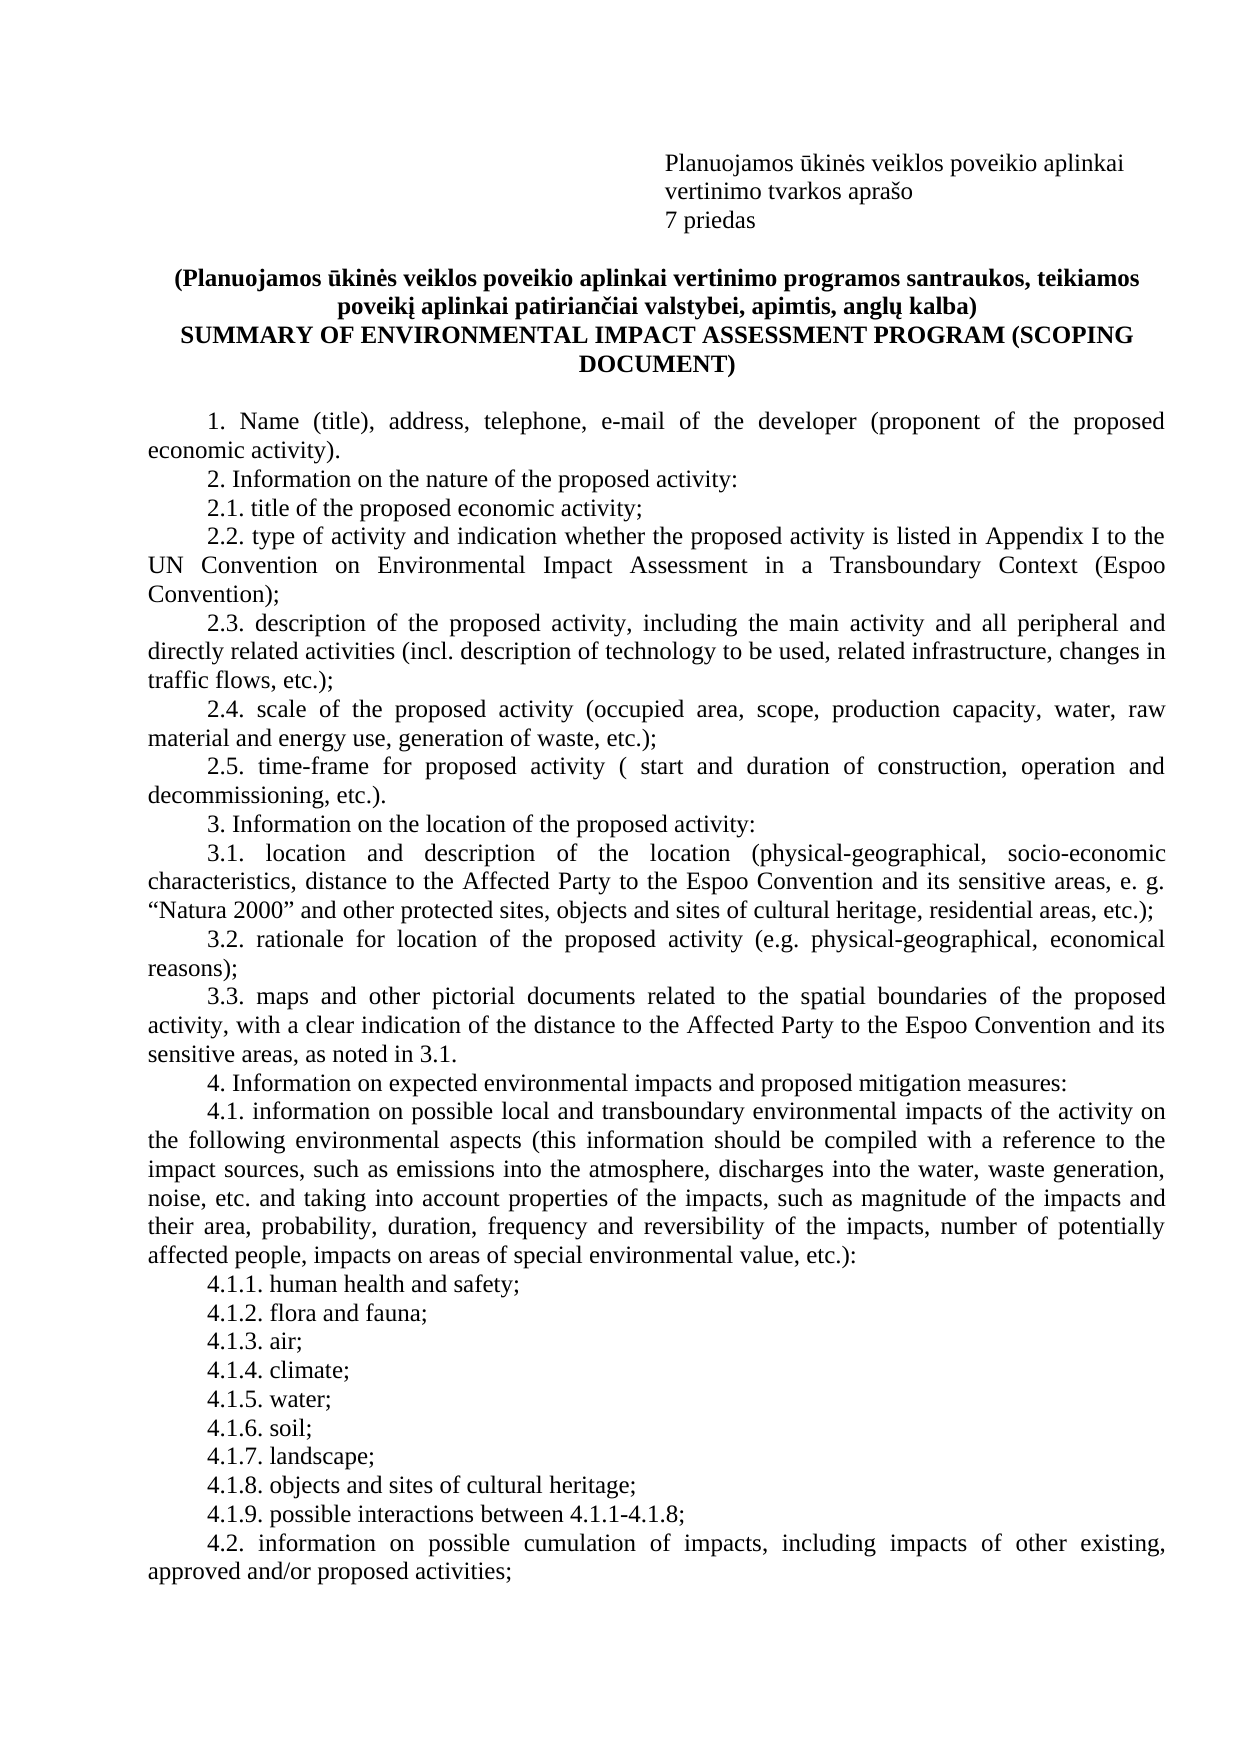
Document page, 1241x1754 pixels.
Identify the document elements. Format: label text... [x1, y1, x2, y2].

text 3.1. location and description of the location (physical-geographical, socio-economic characteristics, distance to the Affected Party to the Espoo Convention and its sensitive areas, e. g. “Natura 2000” and other protected sites, objects and sites of cultural heritage, residential areas, etc.); [148, 838, 1167, 924]
text 4. Information on expected environmental impacts and proposed mitigation measures: [148, 1068, 1167, 1096]
text 2.4. scale of the proposed activity (occupied area, scope, production capacity, water, raw material and energy use, generation of waste, etc.); [148, 694, 1167, 751]
text vertinimo tvarkos aprašo [606, 176, 1167, 205]
text 3.2. rationale for location of the proposed activity (e.g. physical-geographical, economical reasons); [148, 924, 1167, 981]
text 3. Information on the location of the proposed activity: [148, 809, 1167, 838]
text 3.3. maps and other pictorial documents related to the spatial boundaries of the proposed activity, with a clear indication of the distance to the Affected Party to the Espoo Convention and its sensitive areas, as noted in 3.1. [148, 981, 1167, 1068]
text Planuojamos ūkinės veiklos poveikio aplinkai [606, 148, 1167, 176]
text 2.1. title of the proposed economic activity; [148, 493, 1167, 521]
text 4.1.8. objects and sites of cultural heritage; [148, 1470, 1167, 1499]
text 4.1.5. water; [148, 1384, 1167, 1413]
text 4.1.3. air; [148, 1326, 1167, 1355]
text 4.1.4. climate; [148, 1355, 1167, 1384]
text 4.1.9. possible interactions between 4.1.1-4.1.8; [148, 1499, 1167, 1528]
text 4.1.1. human health and safety; [148, 1269, 1167, 1298]
text (Planuojamos ūkinės veiklos poveikio aplinkai vertinimo programos santraukos, teikiamos poveikį aplinkai patiriančiai valstybei, apimtis, anglų kalba) [148, 263, 1167, 320]
text 4.1.6. soil; [148, 1413, 1167, 1441]
text 2.5. time-frame for proposed activity ( start and duration of construction, operation and decommissioning, etc.). [148, 751, 1167, 809]
text 4.1.2. flora and fauna; [148, 1298, 1167, 1326]
text 4.1. information on possible local and transboundary environmental impacts of the activity on the following environmental aspects (this information should be compiled with a reference to the impact sources, such as emissions into the atmosphere, discharges into the water, waste generation, noise, etc. and taking into account properties of the impacts, such as magnitude of the impacts and their area, probability, duration, frequency and reversibility of the impacts, number of potentially affected people, impacts on areas of special environmental value, etc.): [148, 1096, 1167, 1269]
text 1. Name (title), address, telephone, e-mail of the developer (proponent of the proposed economic activity). [148, 406, 1167, 464]
text 4.1.7. landscape; [148, 1441, 1167, 1470]
text 7 priedas [606, 205, 1167, 234]
text SUMMARY OF ENVIRONMENTAL IMPACT ASSESSMENT PROGRAM (SCOPING DOCUMENT) [148, 320, 1167, 378]
text 2.3. description of the proposed activity, including the main activity and all peripheral and directly related activities (incl. description of technology to be used, related infrastructure, changes in traffic flows, etc.); [148, 608, 1167, 694]
text 2. Information on the nature of the proposed activity: [148, 464, 1167, 493]
text 2.2. type of activity and indication whether the proposed activity is listed in Appendix I to the UN Convention on Environmental Impact Assessment in a Transboundary Context (Espoo Convention); [148, 521, 1167, 608]
text 4.2. information on possible cumulation of impacts, including impacts of other existing, approved and/or proposed activities; [148, 1528, 1167, 1585]
